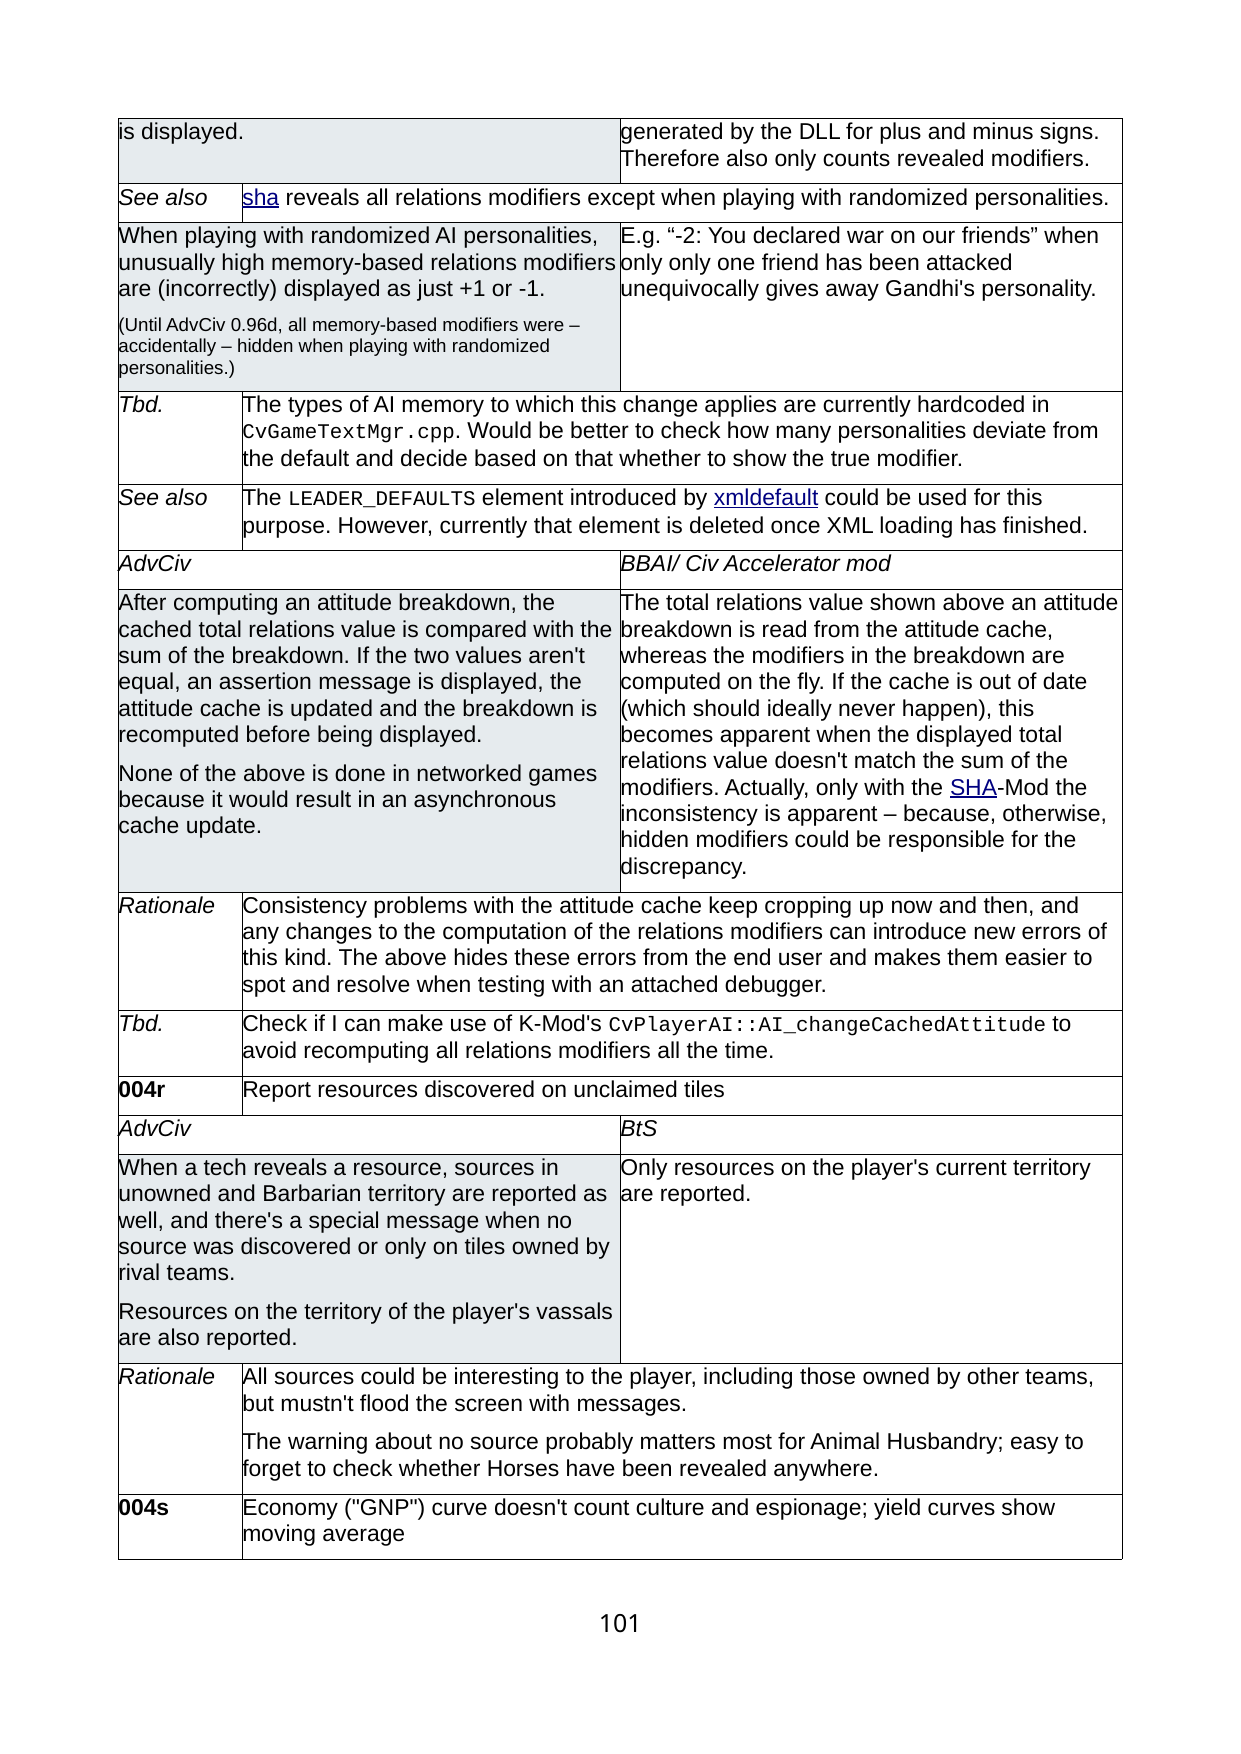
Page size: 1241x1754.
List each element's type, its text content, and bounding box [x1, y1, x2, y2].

table_cell Only resources on the player's current territory are reported. [621, 1155, 1122, 1363]
table_cell AdvCiv [119, 1116, 620, 1154]
table_cell The total relations value shown above an attitude breakdown is read from the attitude cache, whereas the modifiers in the breakdown are computed on the fly. If the cache is out of date (which should ideally never happen), this becomes apparent when the displayed total relations value doesn't match the sum of the modifiers. Actually, only with the SHA-Mod the inconsistency is apparent – because, otherwise, hidden modifiers could be responsible for the discrepancy. [621, 590, 1122, 892]
table_cell Report resources discovered on unclaimed tiles [243, 1077, 1122, 1115]
table_cell 004r [119, 1077, 242, 1115]
table_cell Rationale [119, 893, 242, 1009]
table_cell Consistency problems with the attitude cache keep cropping up now and then, and any changes to the computation of the relations modifiers can introduce new errors of this kind. The above hides these errors from the end user and makes them easier to spot and resolve when testing with an attached debugger. [243, 893, 1122, 1009]
table_cell After computing an attitude breakdown, the cached total relations value is compared with the sum of the breakdown. If the two values aren't equal, an assertion message is displayed, the attitude cache is updated and the breakdown is recomputed before being displayed. None of the above is done in networked games because it would result in an asynchronous cache update. [119, 590, 620, 892]
table_cell E.g. “-2: You declared war on our friends” when only only one friend has been attacked unequivocally gives away Gandhi's personality. [621, 223, 1122, 391]
table_cell See also [119, 485, 242, 550]
table_cell All sources could be interesting to the player, including those owned by other teams, but mustn't flood the screen with messages. The warning about no source probably matters most for Animal Husbandry; easy to forget to check whether Horses have been revealed anywhere. [243, 1364, 1122, 1493]
table_cell Check if I can make use of K-Mod's CvPlayerAI::AI_changeCachedAttitude to avoid recomputing all relations modifiers all the time. [243, 1011, 1122, 1076]
table_cell Tbd. [119, 392, 242, 484]
table_cell Economy ("GNP") curve doesn't count culture and espionage; yield curves show moving average [243, 1495, 1122, 1559]
table_cell When playing with randomized AI personalities, unusually high memory-based relations modifiers are (incorrectly) displayed as just +1 or -1. (Until AdvCiv 0.96d, all memory-based modifiers were – accidentally – hidden when playing with randomized personalities.) [119, 223, 620, 391]
table_cell is displayed. [119, 119, 620, 183]
table_cell The LEADER_DEFAULTS element introduced by xmldefault could be used for this purpose. However, currently that element is deleted once XML loading has finished. [243, 485, 1122, 550]
table_cell AdvCiv [119, 551, 620, 589]
table_cell 004s [119, 1495, 242, 1559]
table_cell Tbd. [119, 1011, 242, 1076]
table_cell See also [119, 184, 242, 222]
table_cell The types of AI memory to which this change applies are currently hardcoded in CvGameTextMgr.cpp. Would be better to check how many personalities deviate from the default and decide based on that whether to show the true modifier. [243, 392, 1122, 484]
table_cell When a tech reveals a resource, sources in unowned and Barbarian territory are reported as well, and there's a special message when no source was discovered or only on tiles owned by rival teams. Resources on the territory of the player's vassals are also reported. [119, 1155, 620, 1363]
table_cell sha reveals all relations modifiers except when playing with randomized personalities. [243, 184, 1122, 222]
table_cell BBAI/ Civ Accelerator mod [621, 551, 1122, 589]
table_cell generated by the DLL for plus and minus signs. Therefore also only counts revealed modifiers. [621, 119, 1122, 183]
table_cell BtS [621, 1116, 1122, 1154]
table_cell Rationale [119, 1364, 242, 1493]
